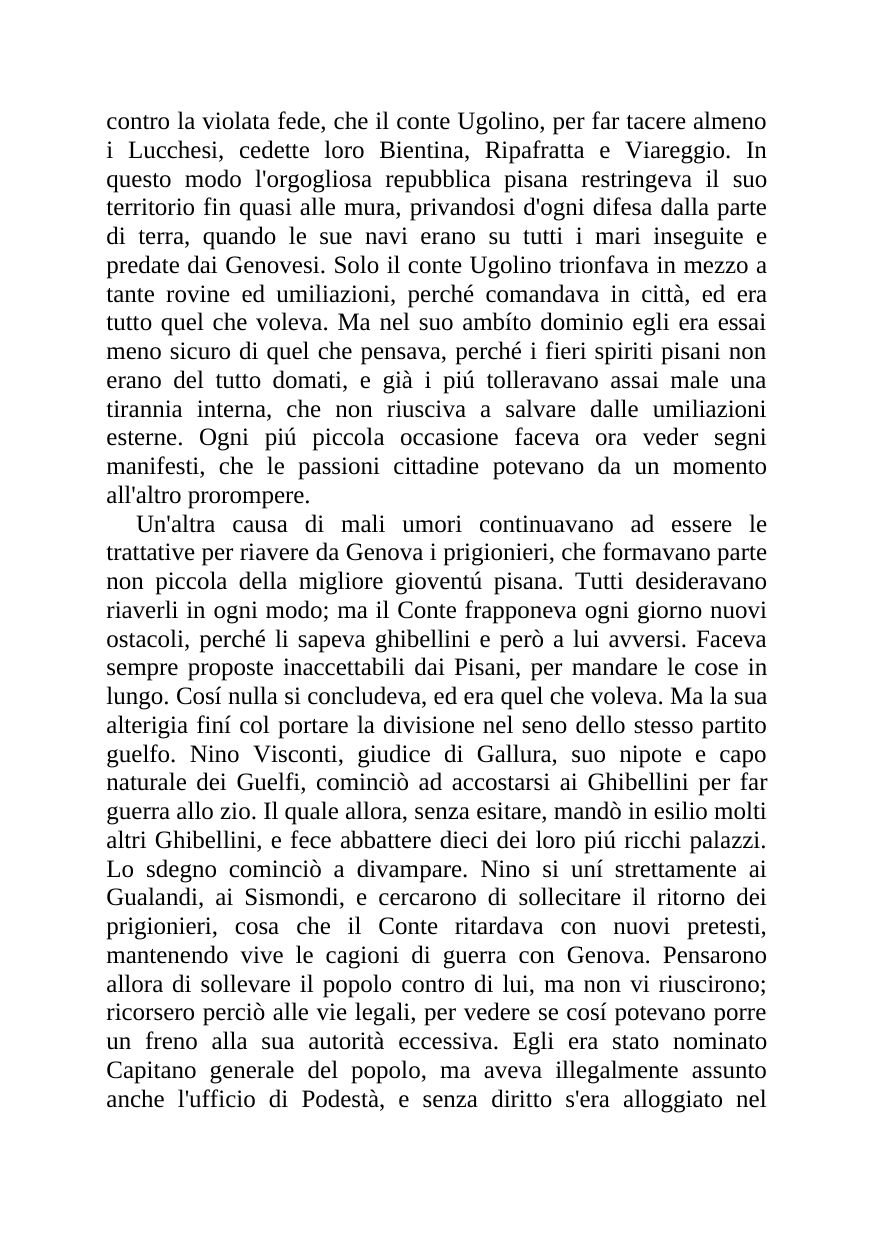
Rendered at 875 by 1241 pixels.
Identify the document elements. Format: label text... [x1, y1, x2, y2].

text contro la violata fede, che il conte Ugolino, per far tacere almeno i Lucchesi, cedette loro Bientina, Ripafratta e Viareggio. In questo modo l'orgogliosa repubblica pisana restringeva il suo territorio fin quasi alle mura, privandosi d'ogni difesa dalla parte di terra, quando le sue navi erano su tutti i mari inseguite e predate dai Genovesi. Solo il conte Ugolino trionfava in mezzo a tante rovine ed umiliazioni, perché comandava in città, ed era tutto quel che voleva. Ma nel suo ambíto dominio egli era essai meno sicuro di quel che pensava, perché i fieri spiriti pisani non erano del tutto domati, e già i piú tolleravano assai male una tirannia interna, che non riusciva a salvare dalle umiliazioni esterne. Ogni piú piccola occasione faceva ora veder segni manifesti, che le passioni cittadine potevano da un momento all'altro prorompere. [106, 106, 768, 509]
text Un'altra causa di mali umori continuavano ad essere le trattative per riavere da Genova i prigionieri, che formavano parte non piccola della migliore gioventú pisana. Tutti desideravano riaverli in ogni modo; ma il Conte frapponeva ogni giorno nuovi ostacoli, perché li sapeva ghibellini e però a lui avversi. Faceva sempre proposte inaccettabili dai Pisani, per mandare le cose in lungo. Cosí nulla si concludeva, ed era quel che voleva. Ma la sua alterigia finí col portare la divisione nel seno dello stesso partito guelfo. Nino Visconti, giudice di Gallura, suo nipote e capo naturale dei Guelfi, cominciò ad accostarsi ai Ghibellini per far guerra allo zio. Il quale allora, senza esitare, mandò in esilio molti altri Ghibellini, e fece abbattere dieci dei loro piú ricchi palazzi. Lo sdegno cominciò a divampare. Nino si uní strettamente ai Gualandi, ai Sismondi, e cercarono di sollecitare il ritorno dei prigionieri, cosa che il Conte ritardava con nuovi pretesti, mantenendo vive le cagioni di guerra con Genova. Pensarono allora di sollevare il popolo contro di lui, ma non vi riuscirono; ricorsero perciò alle vie legali, per vedere se cosí potevano porre un freno alla sua autorità eccessiva. Egli era stato nominato Capitano generale del popolo, ma aveva illegalmente assunto anche l'ufficio di Podestà, e senza diritto s'era alloggiato nel [106, 509, 768, 1112]
